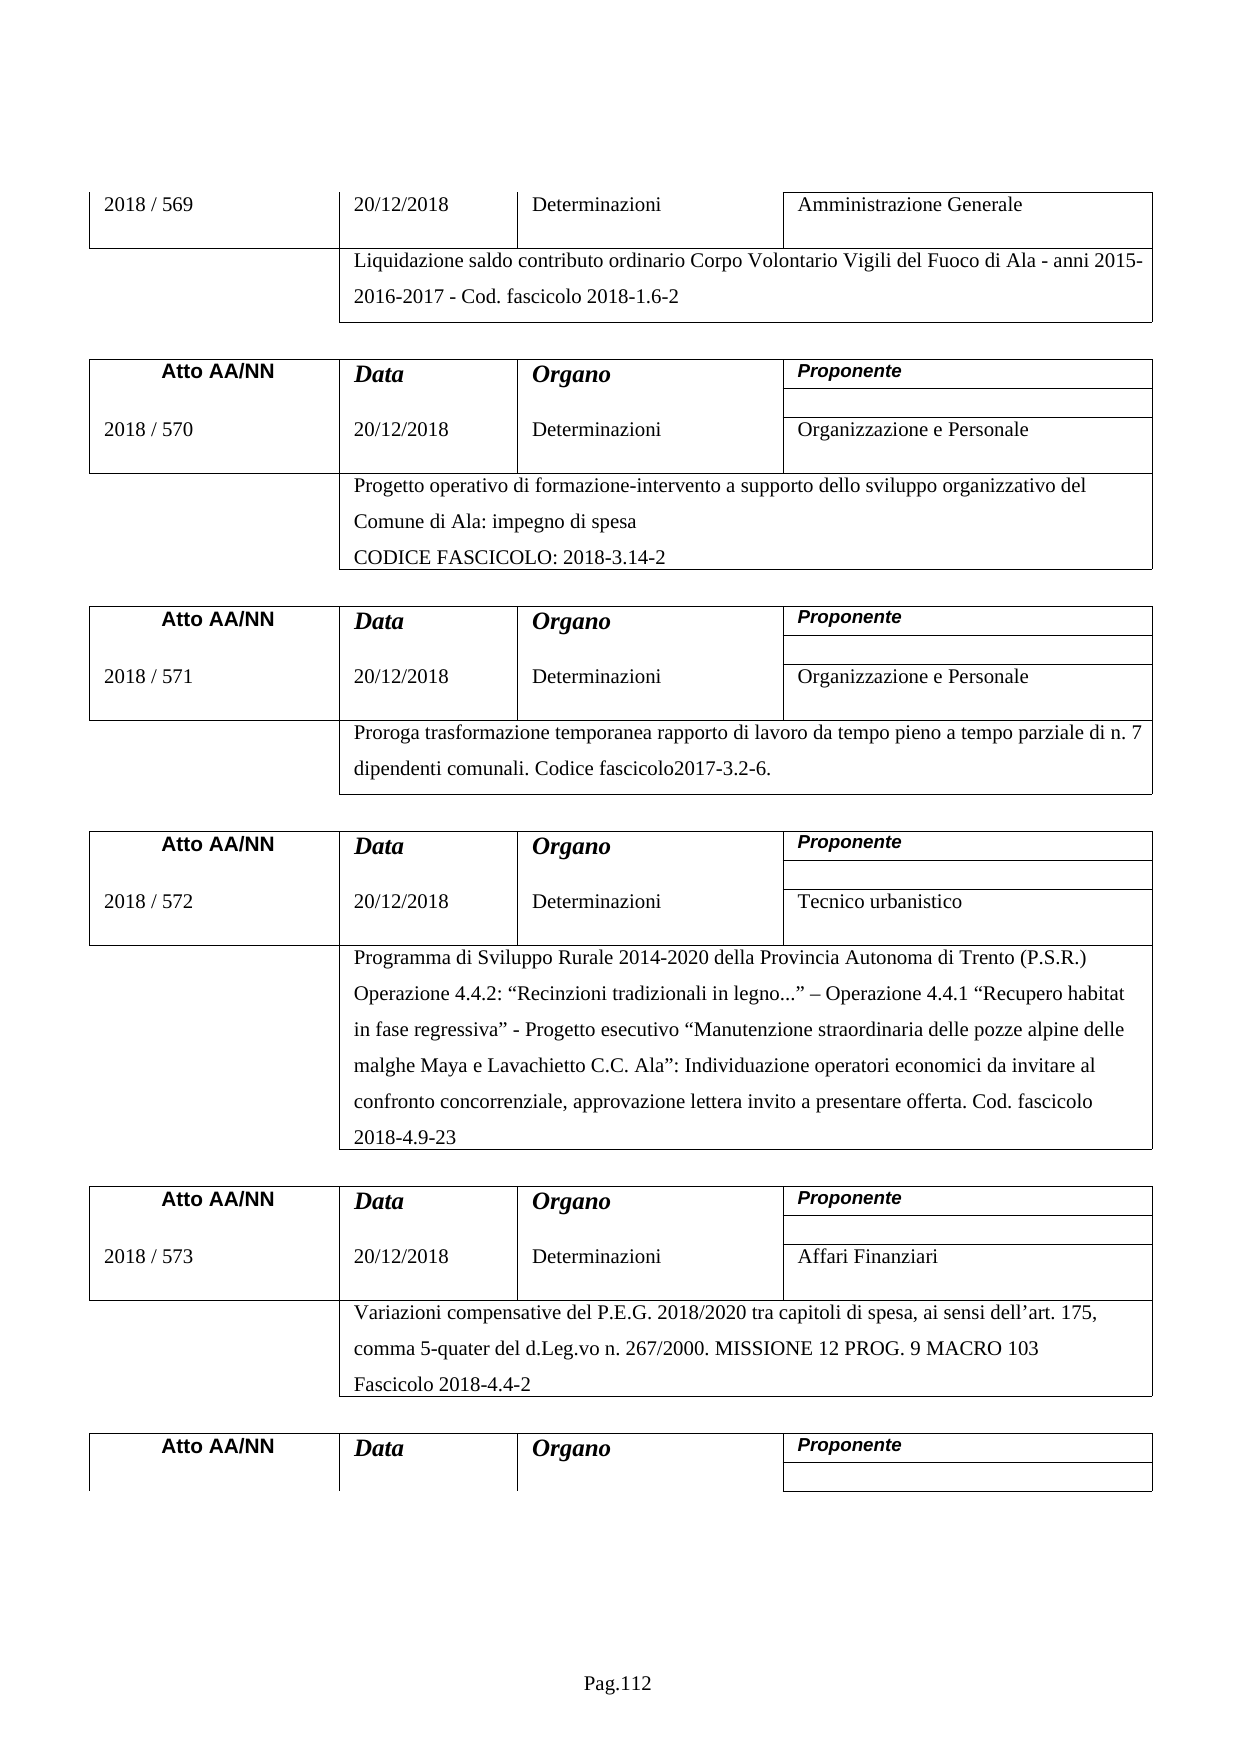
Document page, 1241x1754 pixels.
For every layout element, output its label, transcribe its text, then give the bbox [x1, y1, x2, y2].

table_cell [89, 474, 339, 569]
table_cell [89, 721, 339, 794]
table_cell Organizzazione e Personale [784, 418, 1152, 472]
table_cell [784, 861, 1152, 889]
table_cell [339, 1150, 1152, 1186]
table_cell [518, 388, 783, 417]
table_cell [518, 860, 783, 889]
table_cell [90, 860, 339, 889]
table_cell [89, 946, 339, 1149]
table_cell [339, 323, 1152, 359]
table_cell 2018 / 569 [90, 192, 339, 247]
table_header Organo [518, 360, 783, 388]
table_cell 20/12/2018 [340, 664, 517, 719]
table_header Organo [518, 1187, 783, 1215]
table_cell [340, 388, 517, 417]
table_header Atto AA/NN [90, 360, 339, 388]
table_cell [340, 1462, 517, 1491]
table_header Data [340, 360, 517, 388]
table_cell Affari Finanziari [784, 1245, 1152, 1299]
table_cell Determinazioni [518, 192, 783, 247]
table_cell [89, 794, 339, 831]
table_header Proponente [784, 1434, 1152, 1462]
table_cell 20/12/2018 [340, 1244, 517, 1299]
table_header Data [340, 1187, 517, 1215]
table_cell [784, 636, 1152, 664]
table_cell [518, 1215, 783, 1244]
table_header Data [340, 832, 517, 860]
table_cell 20/12/2018 [340, 192, 517, 247]
table_cell 20/12/2018 [340, 889, 517, 944]
table_cell [90, 635, 339, 664]
table_header Proponente [784, 1187, 1152, 1215]
table_cell Amministrazione Generale [784, 193, 1152, 247]
table_cell [518, 635, 783, 664]
table_header Proponente [784, 832, 1152, 860]
table_header Atto AA/NN [90, 1434, 339, 1462]
table_header Data [340, 1434, 517, 1462]
table_cell Determinazioni [518, 417, 783, 472]
table_cell [340, 635, 517, 664]
table_cell [340, 1215, 517, 1244]
table_cell Determinazioni [518, 664, 783, 719]
table_cell Proroga trasformazione temporanea rapporto di lavoro da tempo pieno a tempo parziale di n. 7 dipendenti comunali. Codice fascicolo2017-3.2-6. [340, 721, 1152, 794]
table_cell Determinazioni [518, 889, 783, 944]
table_cell 2018 / 571 [90, 664, 339, 719]
table_cell [339, 1397, 1152, 1433]
table_cell [340, 860, 517, 889]
table_header Atto AA/NN [90, 1187, 339, 1215]
table_cell [89, 1396, 339, 1433]
table_cell 20/12/2018 [340, 417, 517, 472]
table_cell [89, 249, 339, 322]
table_cell Determinazioni [518, 1244, 783, 1299]
table_cell Programma di Sviluppo Rurale 2014-2020 della Provincia Autonoma di Trento (P.S.R.) Operazione 4.4.2: “Recinzioni tradizionali in legno...” – Operazione 4.4.1 “Recupero habitat in fase regressiva” - Progetto esecutivo “Manutenzione straordinaria delle pozze alpine delle malghe Maya e Lavachietto C.C. Ala”: Individuazione operatori economici da invitare al confronto concorrenziale, approvazione lettera invito a presentare offerta. Cod. fascicolo 2018-4.9-23 [340, 946, 1152, 1149]
table_cell [339, 795, 1152, 831]
table_header Organo [518, 607, 783, 635]
table_cell [518, 1462, 783, 1491]
table_header Data [340, 607, 517, 635]
table_header Organo [518, 832, 783, 860]
table_cell [90, 388, 339, 417]
table_cell 2018 / 570 [90, 417, 339, 472]
table_cell [339, 570, 1152, 606]
table_cell [784, 1463, 1152, 1491]
table_cell [89, 1301, 339, 1396]
table_cell Variazioni compensative del P.E.G. 2018/2020 tra capitoli di spesa, ai sensi dell’art. 175, comma 5-quater del d.Leg.vo n. 267/2000. MISSIONE 12 PROG. 9 MACRO 103 Fascicolo 2018-4.4-2 [340, 1301, 1152, 1396]
table_cell [90, 1462, 339, 1491]
table_cell 2018 / 573 [90, 1244, 339, 1299]
table_header Proponente [784, 360, 1152, 388]
table_cell [90, 1215, 339, 1244]
table_cell [784, 1216, 1152, 1244]
table_cell [89, 322, 339, 359]
table_cell [89, 1149, 339, 1186]
table_cell Progetto operativo di formazione-intervento a supporto dello sviluppo organizzativo del Comune di Ala: impegno di spesa CODICE FASCICOLO: 2018-3.14-2 [340, 474, 1152, 569]
table_header Proponente [784, 607, 1152, 635]
table_cell Tecnico urbanistico [784, 890, 1152, 944]
table_cell Liquidazione saldo contributo ordinario Corpo Volontario Vigili del Fuoco di Ala - anni 2015-2016-2017 - Cod. fascicolo 2018-1.6-2 [340, 249, 1152, 322]
table_cell 2018 / 572 [90, 889, 339, 944]
table_cell [784, 389, 1152, 417]
table_header Atto AA/NN [90, 607, 339, 635]
table_cell Organizzazione e Personale [784, 665, 1152, 719]
table_cell [89, 569, 339, 606]
table_header Organo [518, 1434, 783, 1462]
table_header Atto AA/NN [90, 832, 339, 860]
